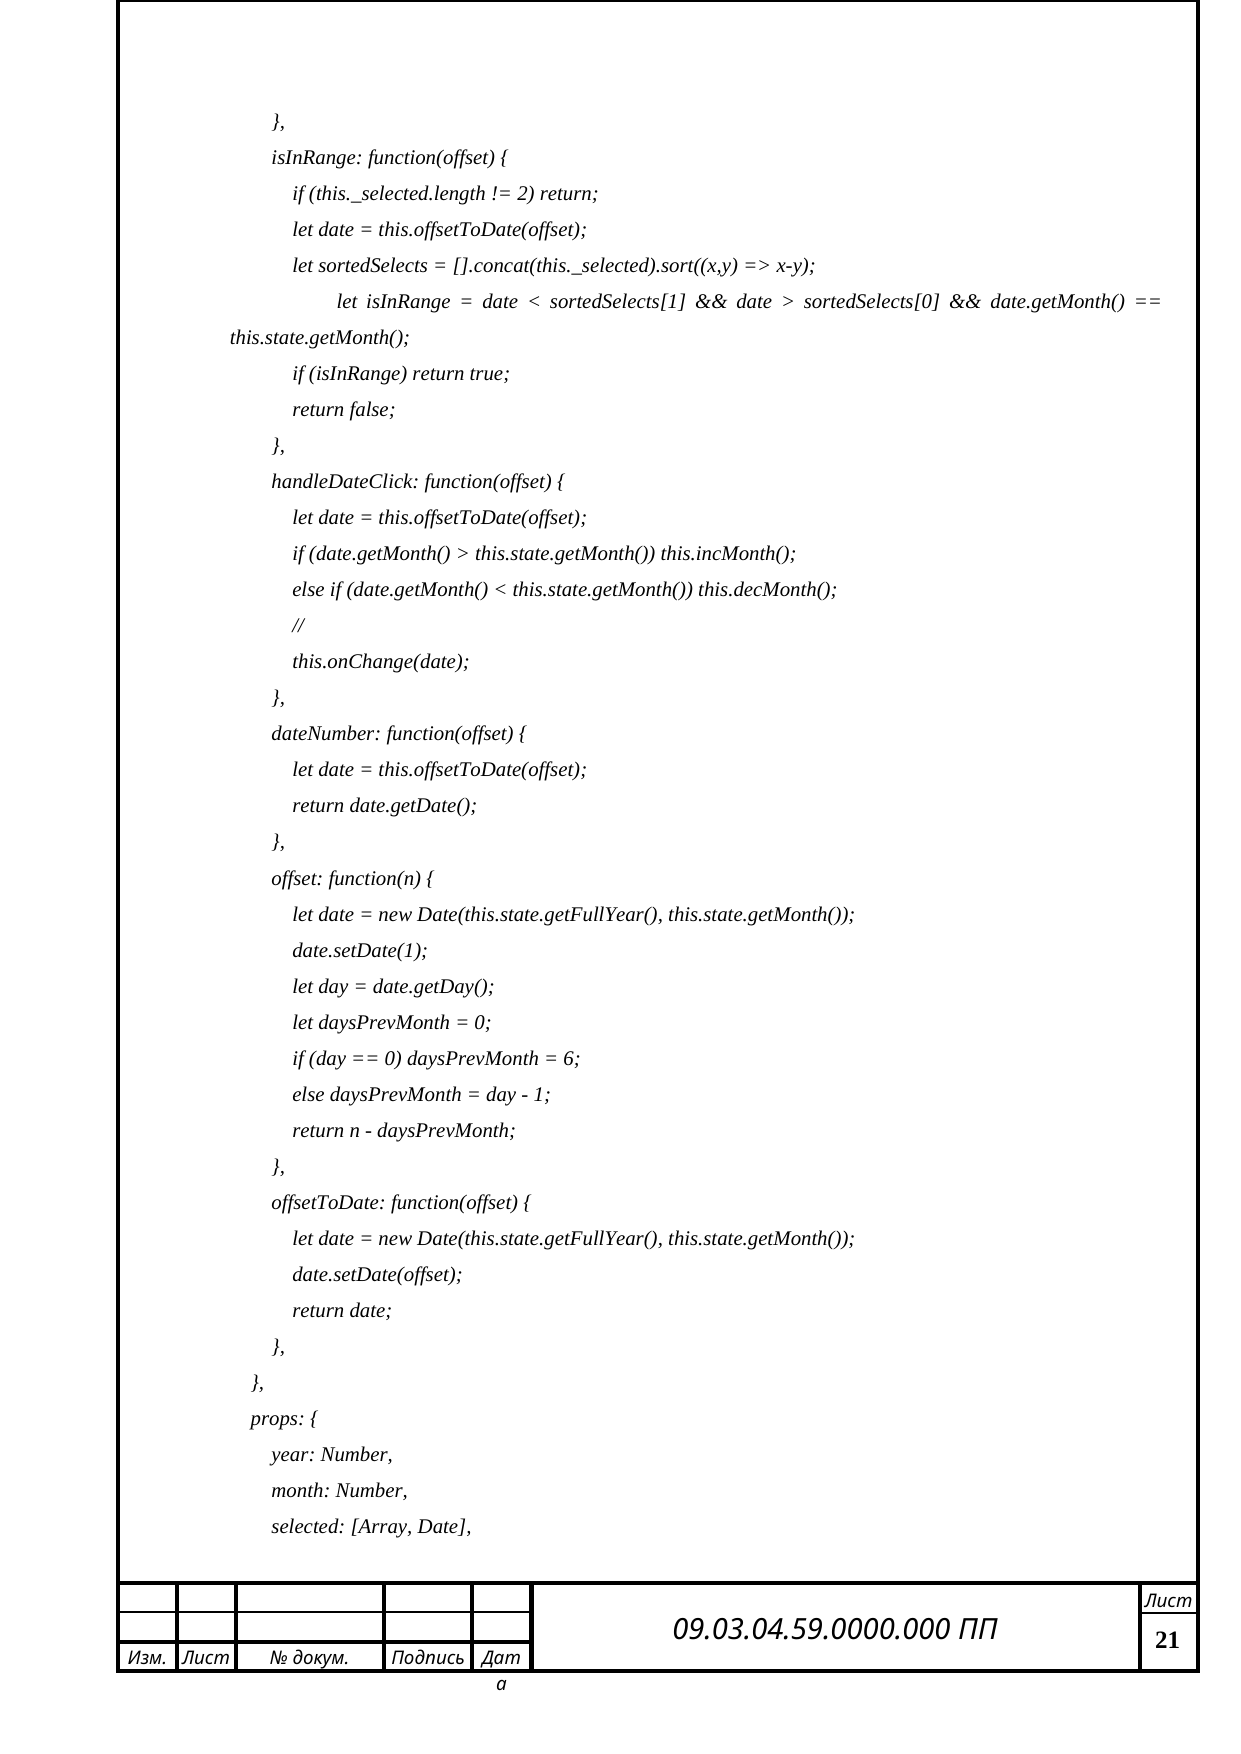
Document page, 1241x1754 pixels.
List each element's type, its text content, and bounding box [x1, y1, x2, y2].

text return n - daysPrevMonth; [229, 1118, 1163, 1142]
text isInRange: function(offset) { [229, 144, 1163, 169]
text else if (date.getMonth() < this.state.getMonth()) this.decMonth(); [229, 577, 1163, 601]
text if (date.getMonth() > this.state.getMonth()) this.incMonth(); [229, 541, 1163, 565]
text }, [229, 685, 1163, 709]
text else daysPrevMonth = day - 1; [229, 1082, 1163, 1106]
text date.setDate(offset); [229, 1262, 1163, 1286]
text }, [229, 1154, 1163, 1178]
text props: { [229, 1406, 1163, 1430]
text let daysPrevMonth = 0; [229, 1009, 1163, 1034]
text }, [229, 433, 1163, 457]
text let date = new Date(this.state.getFullYear(), this.state.getMonth()); [229, 1226, 1163, 1250]
text offset: function(n) { [229, 865, 1163, 889]
text date.setDate(1); [229, 937, 1163, 962]
text selected: [Array, Date], [229, 1514, 1163, 1538]
text return date.getDate(); [229, 793, 1163, 817]
text offsetToDate: function(offset) { [229, 1190, 1163, 1214]
text let date = this.offsetToDate(offset); [229, 757, 1163, 781]
text let sortedSelects = [].concat(this._selected).sort((x,y) => x-y); [229, 253, 1163, 277]
text return false; [229, 397, 1163, 421]
text handleDateClick: function(offset) { [229, 469, 1163, 493]
text this.onChange(date); [229, 649, 1163, 673]
text year: Number, [229, 1442, 1163, 1466]
text let day = date.getDay(); [229, 973, 1163, 998]
text // [229, 613, 1163, 637]
text dateNumber: function(offset) { [229, 721, 1163, 745]
text let isInRange = date < sortedSelects[1] && date > sortedSelects[0] && date.getMonth() == this.state.getMonth(); [229, 289, 1163, 349]
text }, [229, 1334, 1163, 1358]
text let date = new Date(this.state.getFullYear(), this.state.getMonth()); [229, 901, 1163, 926]
text let date = this.offsetToDate(offset); [229, 505, 1163, 529]
text }, [229, 108, 1163, 133]
text if (day == 0) daysPrevMonth = 6; [229, 1046, 1163, 1070]
text }, [229, 1370, 1163, 1394]
text let date = this.offsetToDate(offset); [229, 217, 1163, 241]
text if (isInRange) return true; [229, 361, 1163, 385]
text month: Number, [229, 1478, 1163, 1502]
text return date; [229, 1298, 1163, 1322]
text if (this._selected.length != 2) return; [229, 181, 1163, 205]
text }, [229, 829, 1163, 853]
